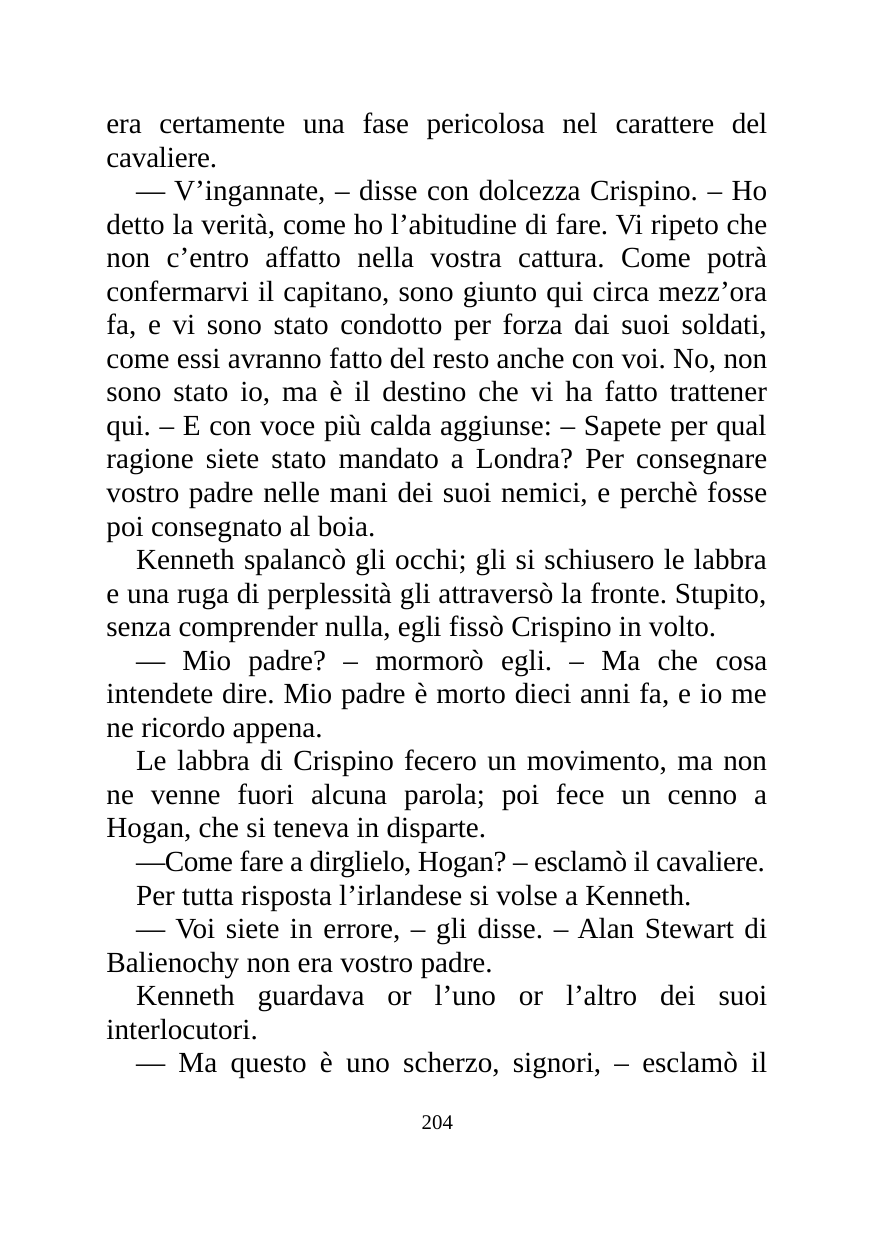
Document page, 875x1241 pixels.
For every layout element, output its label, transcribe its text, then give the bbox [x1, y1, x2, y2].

text Le labbra di Crispino fecero un movimento, ma non ne venne fuori alcuna parola; poi fece un cenno a Hogan, che si teneva in disparte. [106, 743, 768, 844]
text — V’ingannate, – disse con dolcezza Crispino. – Ho detto la verità, come ho l’abitudine di fare. Vi ripeto che non c’entro affatto nella vostra cattura. Come potrà confermarvi il capitano, sono giunto qui circa mezz’ora fa, e vi sono stato condotto per forza dai suoi soldati, come essi avranno fatto del resto anche con voi. No, non sono stato io, ma è il destino che vi ha fatto trattener qui. – E con voce più calda aggiunse: – Sapete per qual ragione siete stato mandato a Londra? Per consegnare vostro padre nelle mani dei suoi nemici, e perchè fosse poi consegnato al boia. [106, 173, 768, 542]
text — Ma questo è uno scherzo, signori, – esclamò il [106, 1045, 768, 1079]
text Kenneth guardava or l’uno or l’altro dei suoi interlocutori. [106, 978, 768, 1045]
text — Mio padre? – mormorò egli. – Ma che cosa intendete dire. Mio padre è morto dieci anni fa, e io me ne ricordo appena. [106, 643, 768, 743]
text era certamente una fase pericolosa nel carattere del cavaliere. [106, 106, 768, 173]
text —Come fare a dirglielo, Hogan? – esclamò il cavaliere. [106, 844, 768, 878]
text — Voi siete in errore, – gli disse. – Alan Stewart di Balienochy non era vostro padre. [106, 911, 768, 978]
text Kenneth spalancò gli occhi; gli si schiusero le labbra e una ruga di perplessità gli attraversò la fronte. Stupito, senza comprender nulla, egli fissò Crispino in volto. [106, 542, 768, 643]
text Per tutta risposta l’irlandese si volse a Kenneth. [106, 878, 768, 911]
